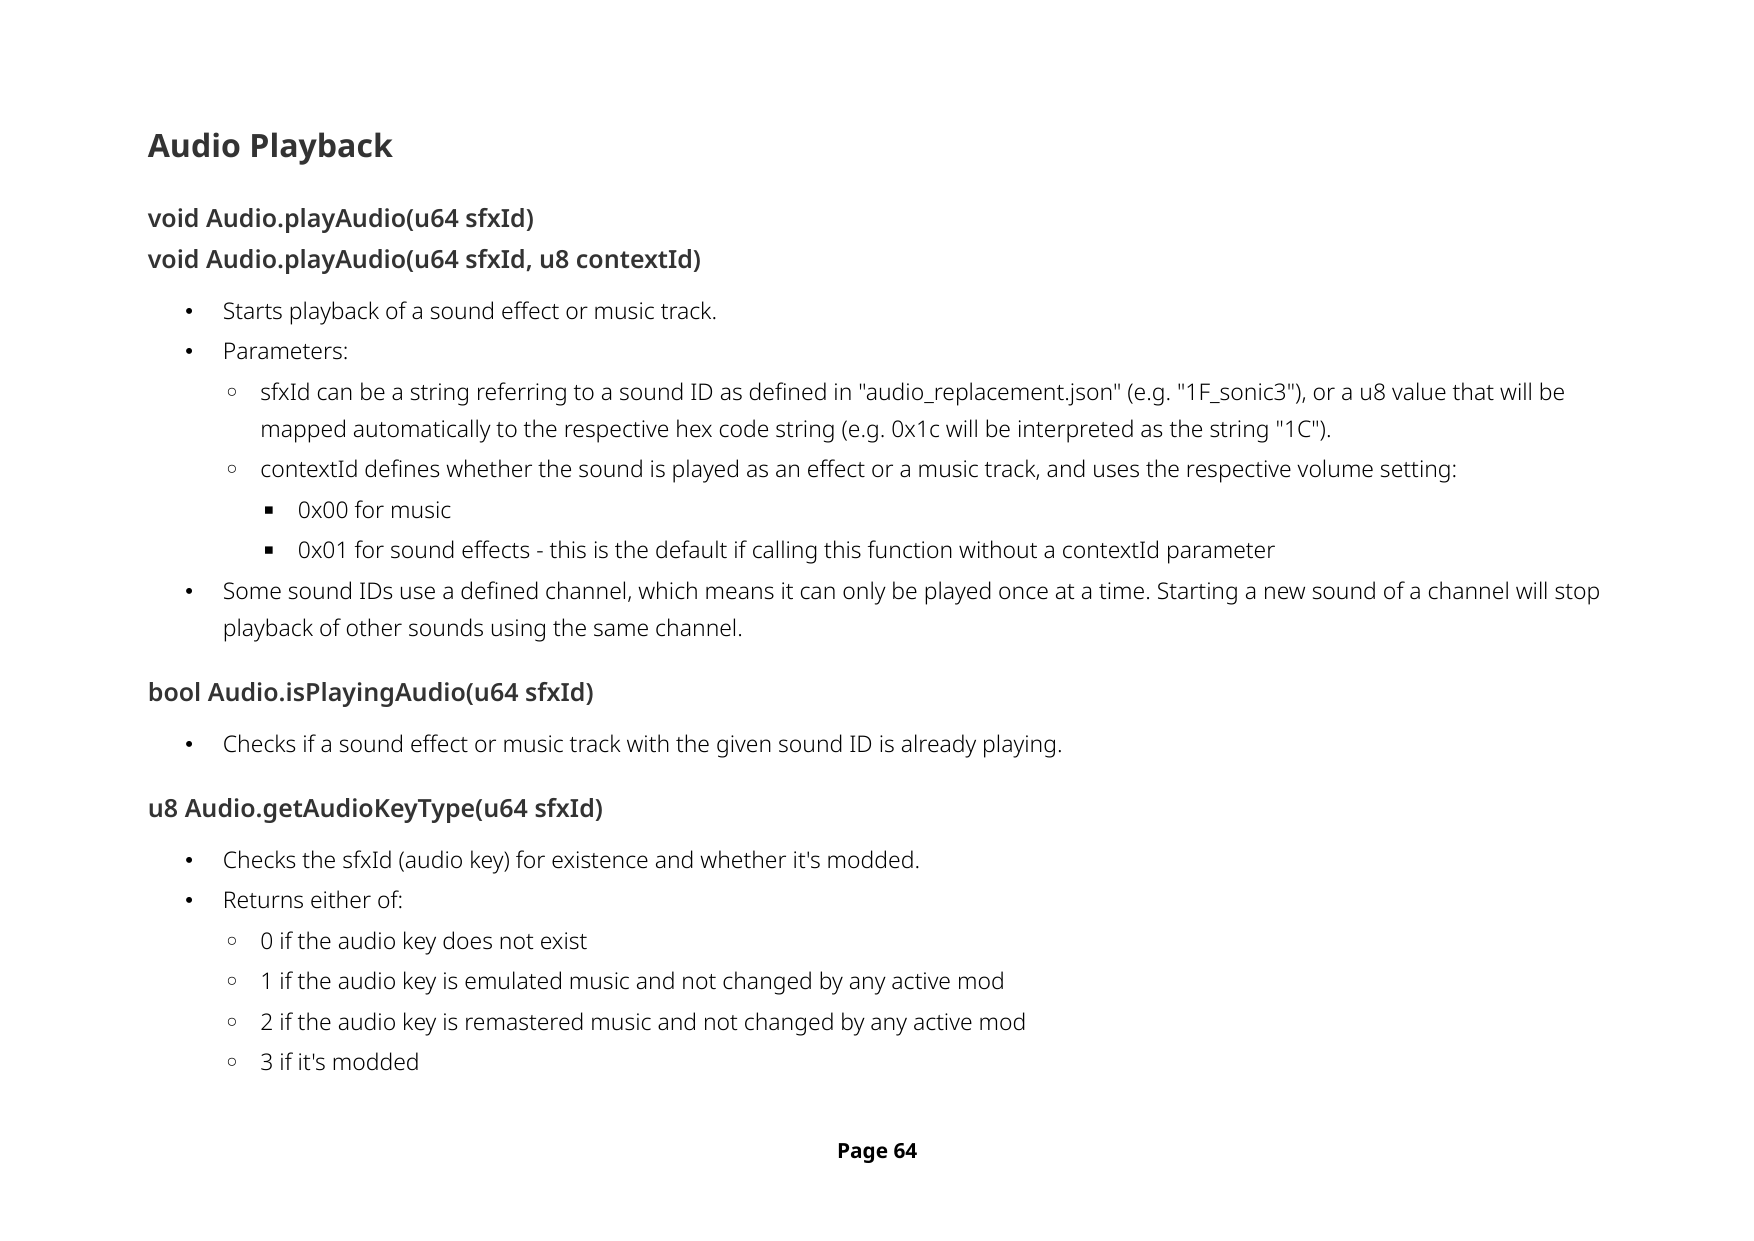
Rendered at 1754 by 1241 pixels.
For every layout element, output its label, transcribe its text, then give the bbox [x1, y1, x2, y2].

list sfxId can be a string referring to a sound ID as defined in "audio_replacement.json" (e.g. "1F_sonic3"), or a u8 value that will be mapped automatically to the respective hex code string (e.g. 0x1c will be interpreted as the string "1C"). [223, 375, 1606, 444]
list Parameters: [185, 335, 1606, 366]
list 0 if the audio key does not exist [223, 924, 1606, 956]
list Checks the sfxId (audio key) for existence and whether it's modded. [185, 844, 1606, 875]
subtitle u8 Audio.getAudioKeyType(u64 sfxId) [148, 790, 1606, 824]
list Some sound IDs use a defined channel, which means it can only be played once at a time. Starting a new sound of a channel will stop playback of other sounds using the same channel. [185, 574, 1606, 643]
subtitle bool Audio.isPlayingAudio(u64 sfxId) [148, 674, 1606, 709]
list 1 if the audio key is emulated music and not changed by any active mod [223, 965, 1606, 996]
list 3 if it's modded [223, 1046, 1606, 1077]
list 0x01 for sound effects - this is the default if calling this function without a contextId parameter [260, 534, 1606, 565]
subtitle Audio Playback [148, 123, 1606, 167]
subtitle void Audio.playAudio(u64 sfxId) void Audio.playAudio(u64 sfxId, u8 contextId) [148, 200, 1606, 275]
list Checks if a sound effect or music track with the given sound ID is already playing. [185, 728, 1606, 759]
list contextId defines whether the sound is played as an effect or a music track, and uses the respective volume setting: [223, 453, 1606, 484]
list Starts playback of a sound effect or music track. [185, 294, 1606, 326]
list 0x00 for music [260, 494, 1606, 525]
list Returns either of: [185, 884, 1606, 915]
list 2 if the audio key is remastered music and not changed by any active mod [223, 1005, 1606, 1037]
